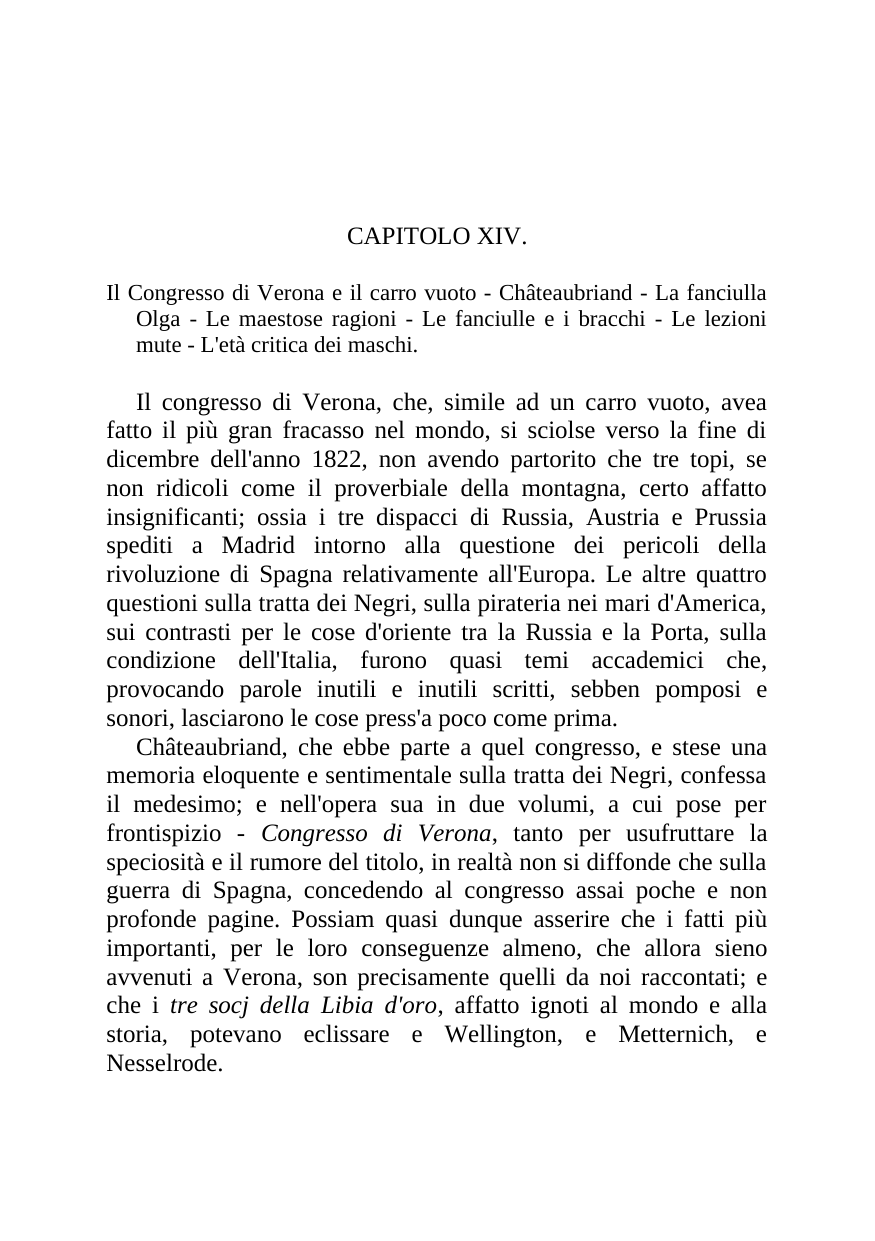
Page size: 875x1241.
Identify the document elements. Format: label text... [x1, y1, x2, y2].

text Il congresso di Verona, che, simile ad un carro vuoto, avea fatto il più gran fracasso nel mondo, si sciolse verso la fine di dicembre dell'anno 1822, non avendo partorito che tre topi, se non ridicoli come il proverbiale della montagna, certo affatto insignificanti; ossia i tre dispacci di Russia, Austria e Prussia spediti a Madrid intorno alla questione dei pericoli della rivoluzione di Spagna relativamente all'Europa. Le altre quattro questioni sulla tratta dei Negri, sulla pirateria nei mari d'America, sui contrasti per le cose d'oriente tra la Russia e la Porta, sulla condizione dell'Italia, furono quasi temi accademici che, provocando parole inutili e inutili scritti, sebben pomposi e sonori, lasciarono le cose press'a poco come prima. [106, 387, 768, 732]
text Il Congresso di Verona e il carro vuoto - Châteaubriand - La fanciulla Olga - Le maestose ragioni - Le fanciulle e i bracchi - Le lezioni mute - L'età critica dei maschi. [106, 279, 768, 358]
text CAPITOLO XIV. [106, 221, 768, 250]
text Châteaubriand, che ebbe parte a quel congresso, e stese una memoria eloquente e sentimentale sulla tratta dei Negri, confessa il medesimo; e nell'opera sua in due volumi, a cui pose per frontispizio - Congresso di Verona, tanto per usufruttare la speciosità e il rumore del titolo, in realtà non si diffonde che sulla guerra di Spagna, concedendo al congresso assai poche e non profonde pagine. Possiam quasi dunque asserire che i fatti più importanti, per le loro conseguenze almeno, che allora sieno avvenuti a Verona, son precisamente quelli da noi raccontati; e che i tre socj della Libia d'oro, affatto ignoti al mondo e alla storia, potevano eclissare e Wellington, e Metternich, e Nesselrode. [106, 732, 768, 1077]
